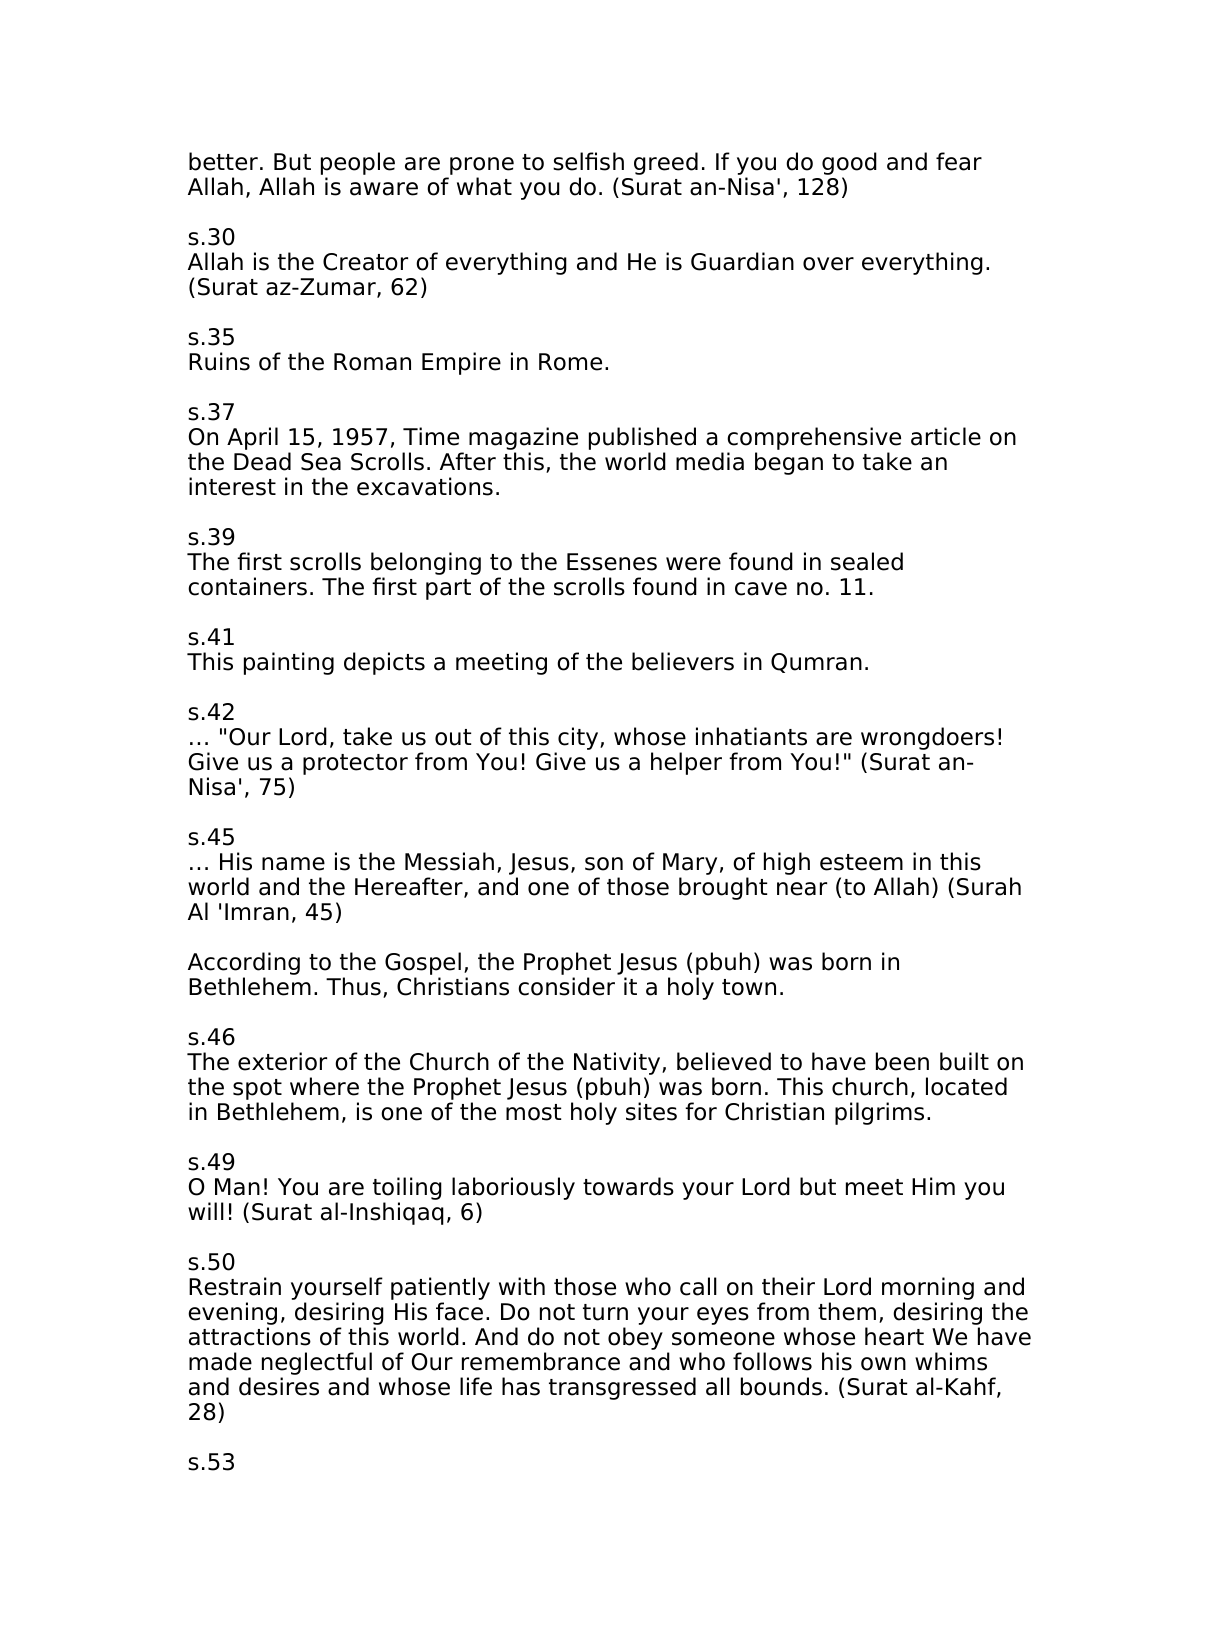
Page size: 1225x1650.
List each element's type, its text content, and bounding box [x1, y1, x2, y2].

text s.35 [187, 325, 1037, 350]
text This painting depicts a meeting of the believers in Qumran. [187, 650, 1037, 675]
text Restrain yourself patiently with those who call on their Lord morning and evening, desiring His face. Do not turn your eyes from them, desiring the attractions of this world. And do not obey someone whose heart We have made neglectful of Our remembrance and who follows his own whims and desires and whose life has transgressed all bounds. (Surat al-Kahf, 28) [187, 1275, 1037, 1425]
text O Man! You are toiling laboriously towards your Lord but meet Him you will! (Surat al-Inshiqaq, 6) [187, 1175, 1037, 1225]
text s.41 [187, 625, 1037, 650]
text The exterior of the Church of the Nativity, believed to have been built on the spot where the Prophet Jesus (pbuh) was born. This church, located in Bethlehem, is one of the most holy sites for Christian pilgrims. [187, 1050, 1037, 1125]
text s.42 [187, 700, 1037, 725]
text better. But people are prone to selfish greed. If you do good and fear Allah, Allah is aware of what you do. (Surat an-Nisa', 128) [187, 150, 1037, 200]
text s.53 [187, 1450, 1037, 1475]
text s.50 [187, 1250, 1037, 1275]
text … His name is the Messiah, Jesus, son of Mary, of high esteem in this world and the Hereafter, and one of those brought near (to Allah) (Surah Al 'Imran, 45) [187, 850, 1037, 925]
text s.46 [187, 1025, 1037, 1050]
text The first scrolls belonging to the Essenes were found in sealed containers. The first part of the scrolls found in cave no. 11. [187, 550, 1037, 600]
text … "Our Lord, take us out of this city, whose inhatiants are wrongdoers! Give us a protector from You! Give us a helper from You!" (Surat an-Nisa', 75) [187, 725, 1037, 800]
text s.37 [187, 400, 1037, 425]
text s.39 [187, 525, 1037, 550]
text s.45 [187, 825, 1037, 850]
text On April 15, 1957, Time magazine published a comprehensive article on the Dead Sea Scrolls. After this, the world media began to take an interest in the excavations. [187, 425, 1037, 500]
text s.49 [187, 1150, 1037, 1175]
text Allah is the Creator of everything and He is Guardian over everything. (Surat az-Zumar, 62) [187, 250, 1037, 300]
text s.30 [187, 225, 1037, 250]
text According to the Gospel, the Prophet Jesus (pbuh) was born in Bethlehem. Thus, Christians consider it a holy town. [187, 950, 1037, 1000]
text Ruins of the Roman Empire in Rome. [187, 350, 1037, 375]
